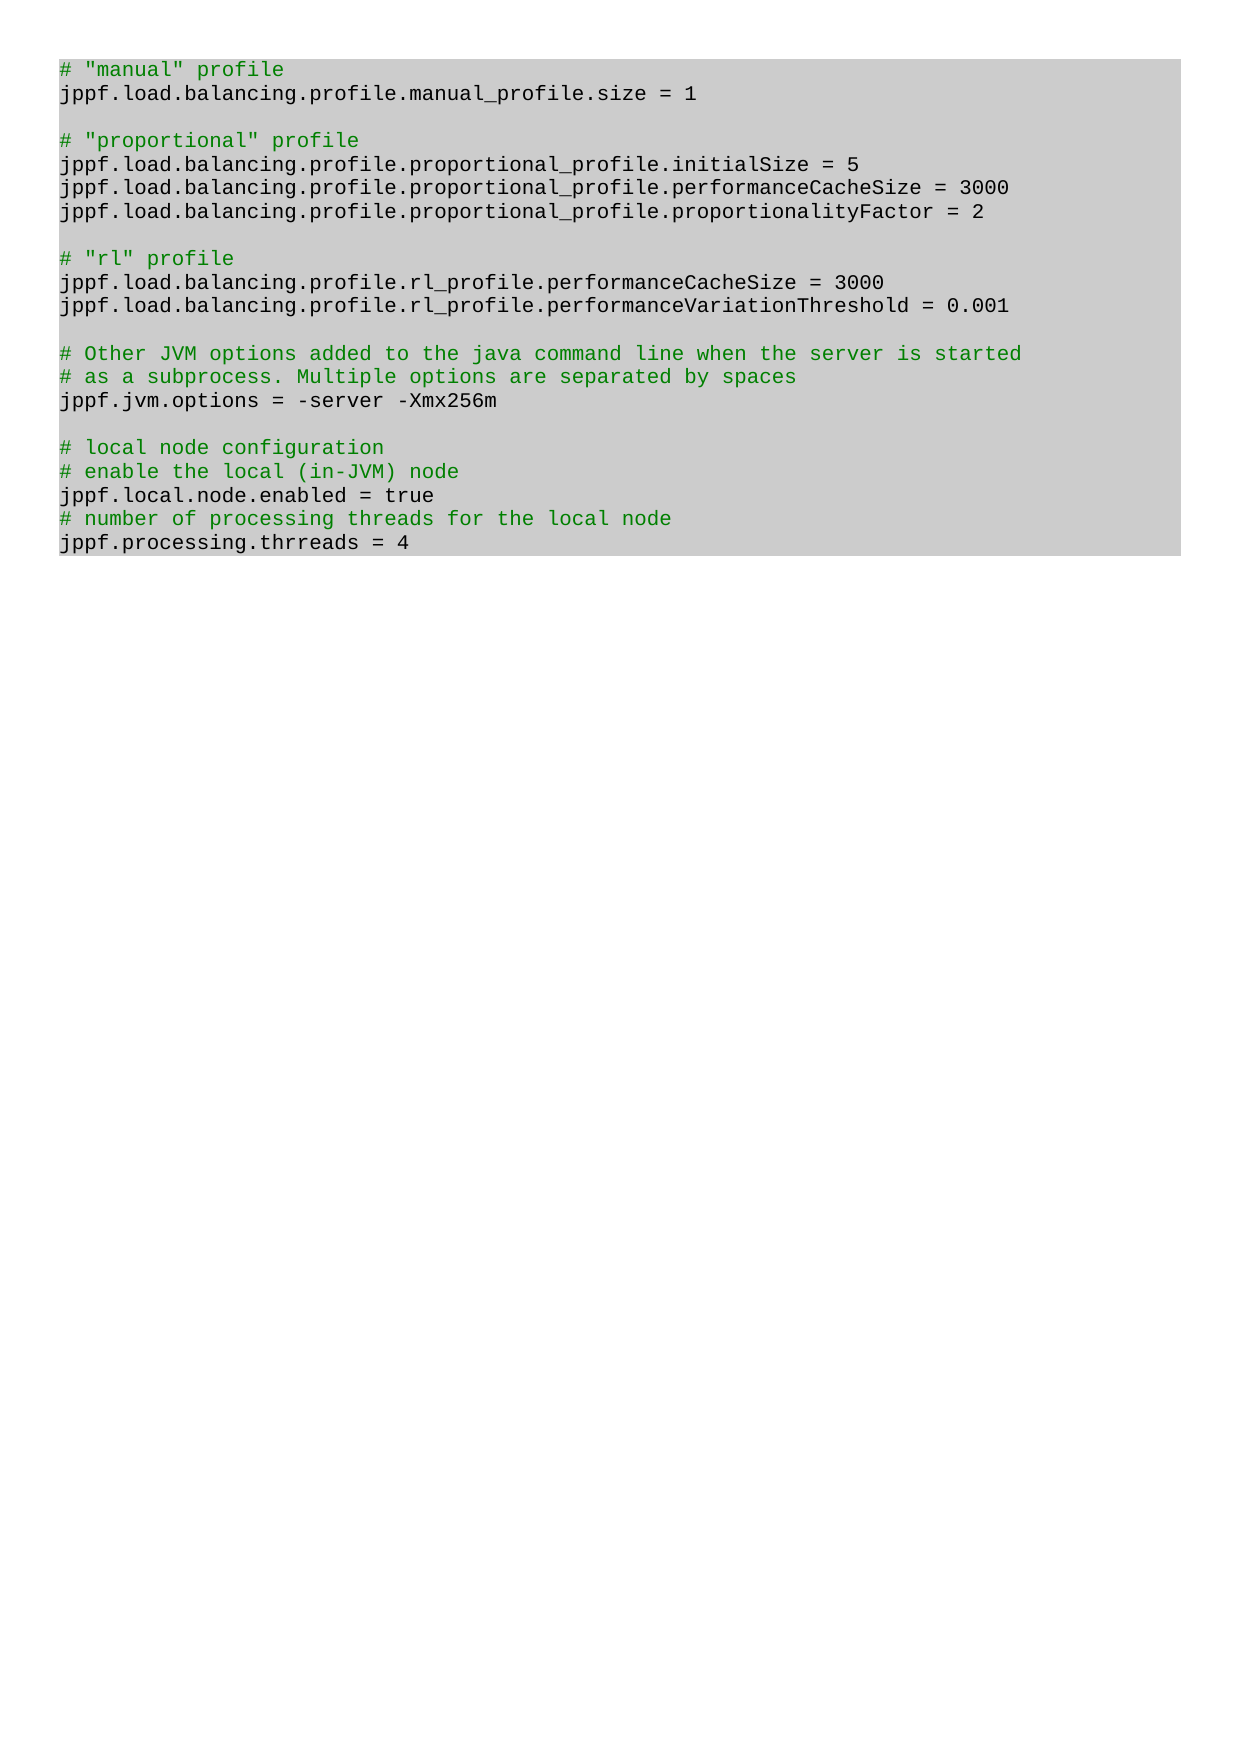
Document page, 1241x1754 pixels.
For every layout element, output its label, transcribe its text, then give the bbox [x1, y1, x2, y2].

text jppf.processing.thrreads = 4 [59, 532, 1181, 556]
text jppf.load.balancing.profile.proportional_profile.performanceCacheSize = 3000 [59, 177, 1181, 201]
text # enable the local (in-JVM) node [59, 461, 1181, 485]
text # local node configuration [59, 437, 1181, 461]
text jppf.load.balancing.profile.manual_profile.size = 1 [59, 83, 1181, 106]
text # "manual" profile [59, 59, 1181, 83]
text jppf.local.node.enabled = true [59, 485, 1181, 508]
text # "rl" profile [59, 248, 1181, 272]
text # "proportional" profile [59, 130, 1181, 154]
text jppf.load.balancing.profile.rl_profile.performanceVariationThreshold = 0.001 [59, 296, 1181, 319]
text # number of processing threads for the local node [59, 508, 1181, 532]
text jppf.jvm.options = -server -Xmx256m [59, 390, 1181, 414]
text # as a subprocess. Multiple options are separated by spaces [59, 366, 1181, 390]
text jppf.load.balancing.profile.proportional_profile.proportionalityFactor = 2 [59, 201, 1181, 224]
text # Other JVM options added to the java command line when the server is started [59, 343, 1181, 366]
text jppf.load.balancing.profile.rl_profile.performanceCacheSize = 3000 [59, 272, 1181, 296]
text jppf.load.balancing.profile.proportional_profile.initialSize = 5 [59, 154, 1181, 177]
